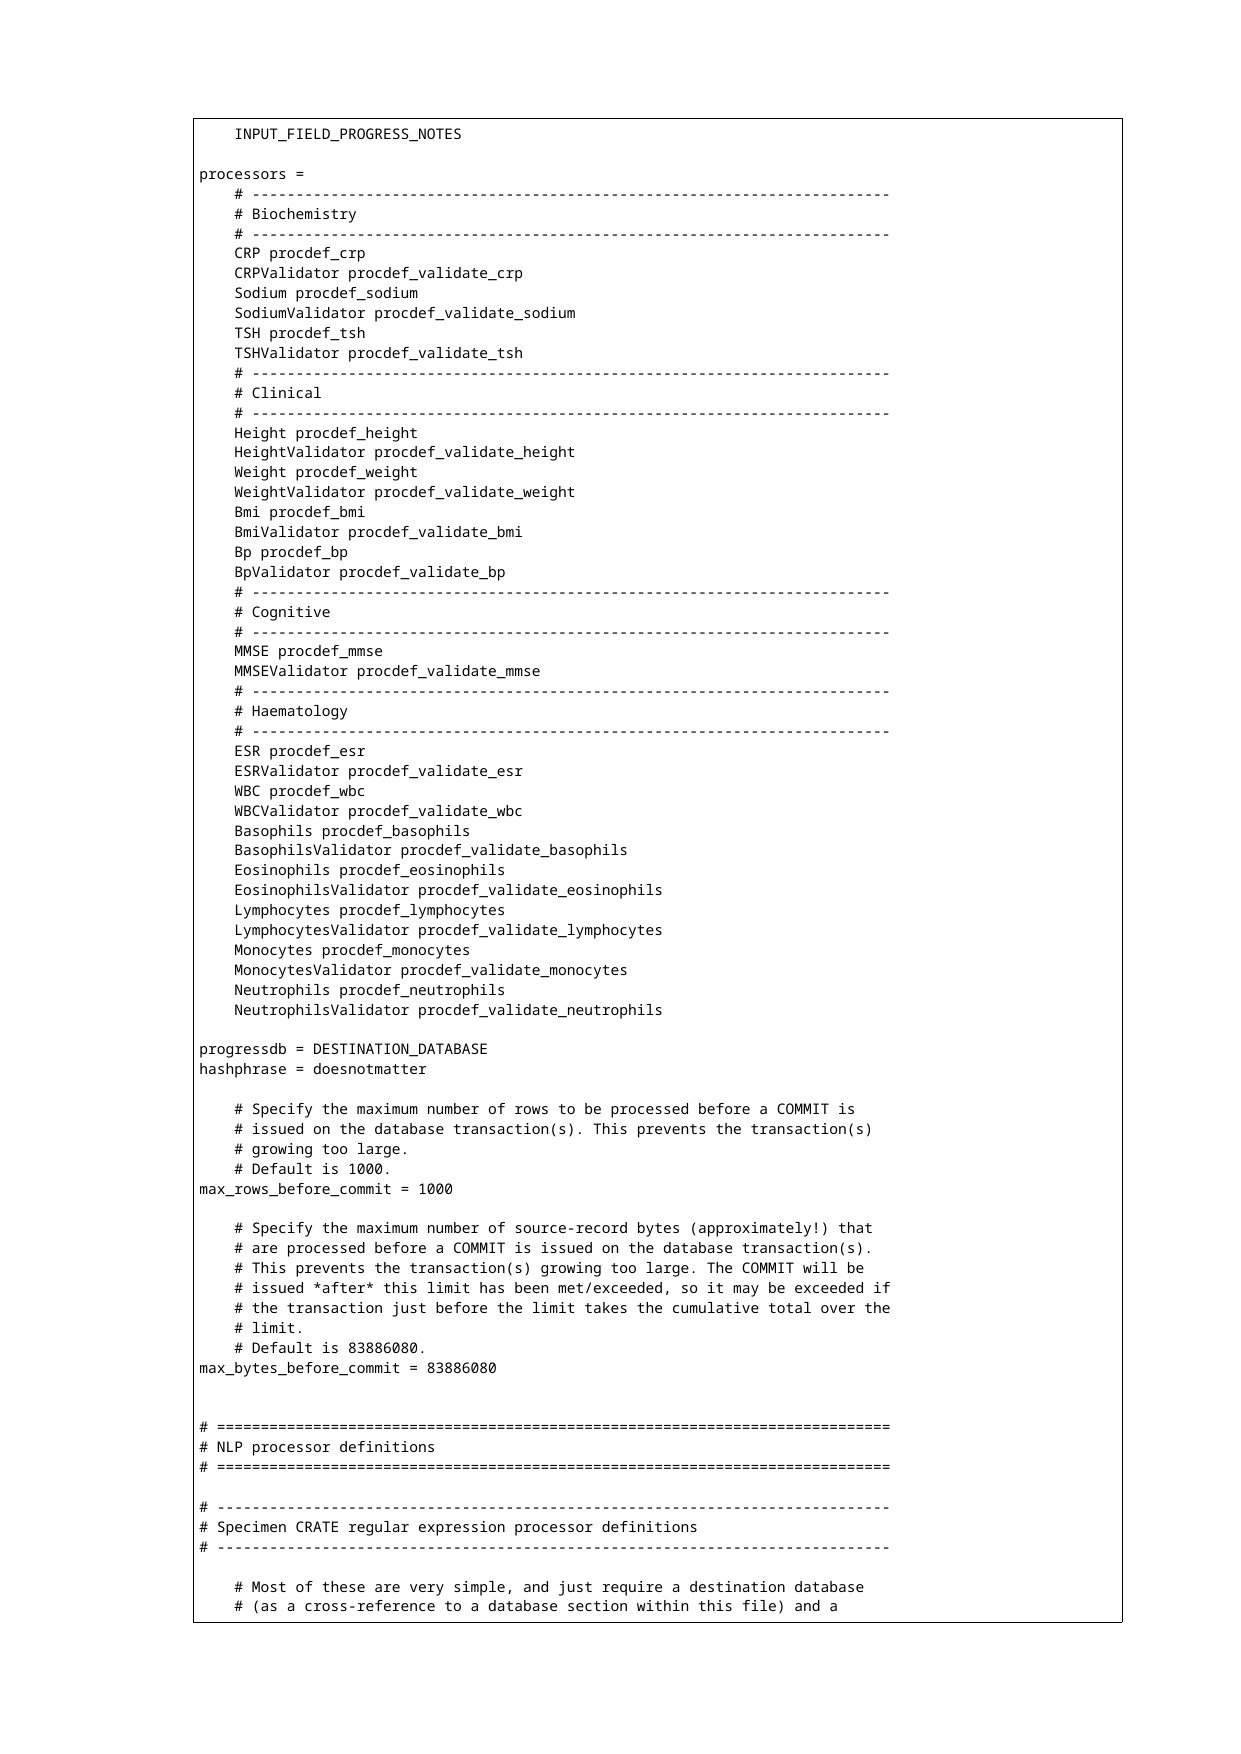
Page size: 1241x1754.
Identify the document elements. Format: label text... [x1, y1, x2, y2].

table_header INPUT_FIELD_PROGRESS_NOTES processors = # ------------------------------------------------------------------------- # Biochemistry # ------------------------------------------------------------------------- CRP procdef_crp CRPValidator procdef_validate_crp Sodium procdef_sodium SodiumValidator procdef_validate_sodium TSH procdef_tsh TSHValidator procdef_validate_tsh # ------------------------------------------------------------------------- # Clinical # ------------------------------------------------------------------------- Height procdef_height HeightValidator procdef_validate_height Weight procdef_weight WeightValidator procdef_validate_weight Bmi procdef_bmi BmiValidator procdef_validate_bmi Bp procdef_bp BpValidator procdef_validate_bp # ------------------------------------------------------------------------- # Cognitive # ------------------------------------------------------------------------- MMSE procdef_mmse MMSEValidator procdef_validate_mmse # ------------------------------------------------------------------------- # Haematology # ------------------------------------------------------------------------- ESR procdef_esr ESRValidator procdef_validate_esr WBC procdef_wbc WBCValidator procdef_validate_wbc Basophils procdef_basophils BasophilsValidator procdef_validate_basophils Eosinophils procdef_eosinophils EosinophilsValidator procdef_validate_eosinophils Lymphocytes procdef_lymphocytes LymphocytesValidator procdef_validate_lymphocytes Monocytes procdef_monocytes MonocytesValidator procdef_validate_monocytes Neutrophils procdef_neutrophils NeutrophilsValidator procdef_validate_neutrophils progressdb = DESTINATION_DATABASE hashphrase = doesnotmatter # Specify the maximum number of rows to be processed before a COMMIT is # issued on the database transaction(s). This prevents the transaction(s) # growing too large. # Default is 1000. max_rows_before_commit = 1000 # Specify the maximum number of source-record bytes (approximately!) that # are processed before a COMMIT is issued on the database transaction(s). # This prevents the transaction(s) growing too large. The COMMIT will be # issued *after* this limit has been met/exceeded, so it may be exceeded if # the transaction just before the limit takes the cumulative total over the # limit. # Default is 83886080. max_bytes_before_commit = 83886080 # ============================================================================= # NLP processor definitions # ============================================================================= # ----------------------------------------------------------------------------- # Specimen CRATE regular expression processor definitions # ----------------------------------------------------------------------------- # Most of these are very simple, and just require a destination database # (as a cross-reference to a database section within this file) and a [194, 119, 1122, 1622]
